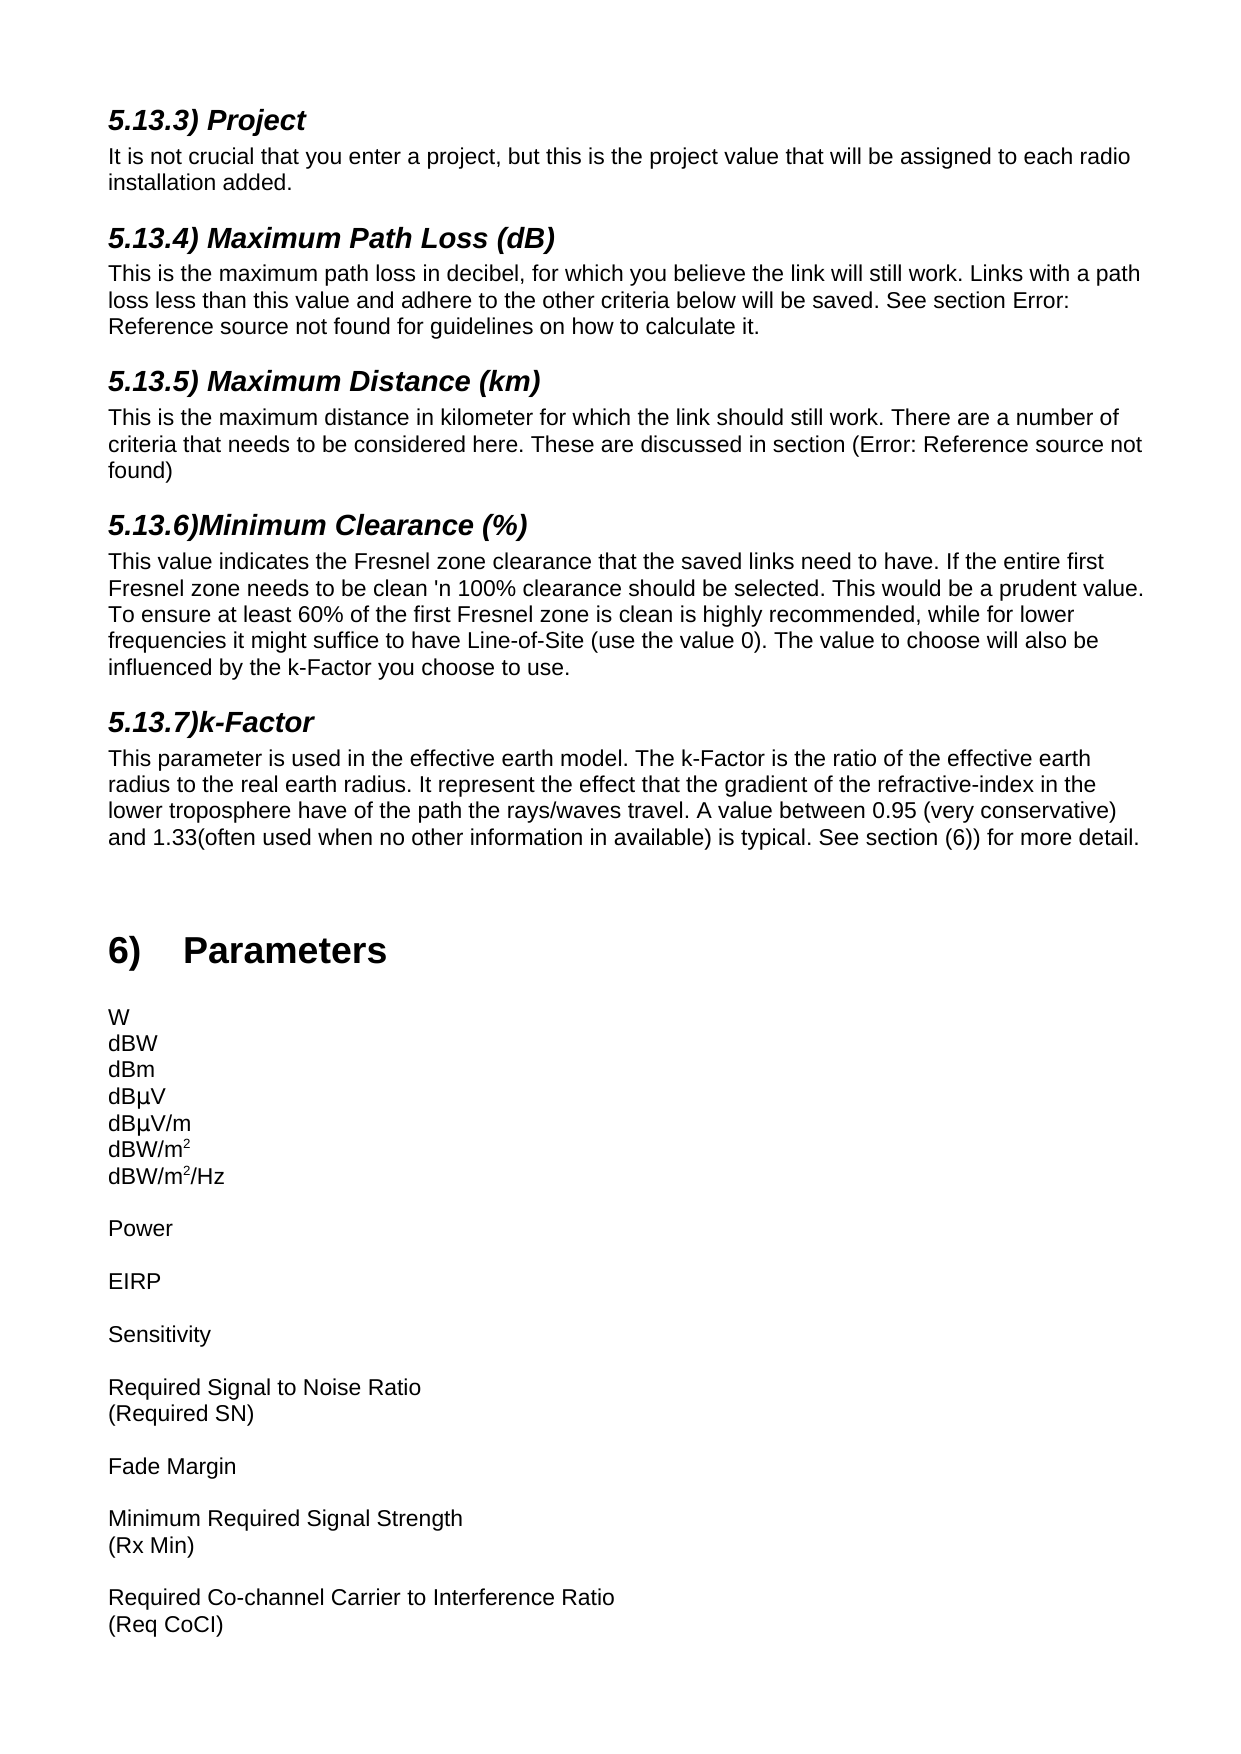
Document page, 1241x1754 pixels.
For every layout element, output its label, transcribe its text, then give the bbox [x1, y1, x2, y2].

subtitle Maximum Path Loss (dB) [108, 221, 1156, 254]
text EIRP [108, 1268, 1156, 1294]
subtitle k-Factor [108, 705, 1156, 738]
text (Rx Min) [108, 1532, 1156, 1558]
text dBµV [108, 1083, 1156, 1109]
text This is the maximum path loss in decibel, for which you believe the link will still work. Links with a path loss less than this value and adhere to the other criteria below will be saved. See section Error: Reference source not found for guidelines on how to calculate it. [108, 260, 1156, 339]
subtitle Parameters [108, 928, 1156, 971]
text This is the maximum distance in kilometer for which the link should still work. There are a number of criteria that needs to be considered here. These are discussed in section (Error: Reference source not found) [108, 404, 1156, 483]
text dBW [108, 1030, 1156, 1056]
text This value indicates the Fresnel zone clearance that the saved links need to have. If the entire first Fresnel zone needs to be clean 'n 100% clearance should be selected. This would be a prudent value. To ensure at least 60% of the first Fresnel zone is clean is highly recommended, while for lower frequencies it might suffice to have Line-of-Site (use the value 0). The value to choose will also be influenced by the k-Factor you choose to use. [108, 548, 1156, 680]
text This parameter is used in the effective earth model. The k-Factor is the ratio of the effective earth radius to the real earth radius. It represent the effect that the gradient of the refractive-index in the lower troposphere have of the path the rays/waves travel. A value between 0.95 (very conservative) and 1.33(often used when no other information in available) is typical. See section (6)) for more detail. [108, 745, 1156, 850]
text Fade Margin [108, 1453, 1156, 1479]
text Required Signal to Noise Ratio [108, 1373, 1156, 1400]
text Power [108, 1215, 1156, 1242]
subtitle Minimum Clearance (%) [108, 508, 1156, 542]
text It is not crucial that you enter a project, but this is the project value that will be assigned to each radio installation added. [108, 143, 1156, 196]
text dBW/m2 [108, 1136, 1156, 1163]
text dBm [108, 1056, 1156, 1083]
text dBµV/m [108, 1109, 1156, 1136]
text Sensitivity [108, 1321, 1156, 1347]
text dBW/m2/Hz [108, 1163, 1156, 1189]
text (Required SN) [108, 1400, 1156, 1426]
text (Req CoCI) [108, 1611, 1156, 1637]
subtitle Project [108, 103, 1156, 137]
text Required Co-channel Carrier to Interference Ratio [108, 1584, 1156, 1611]
subtitle Maximum Distance (km) [108, 364, 1156, 398]
text W [108, 1003, 1156, 1030]
text Minimum Required Signal Strength [108, 1505, 1156, 1532]
